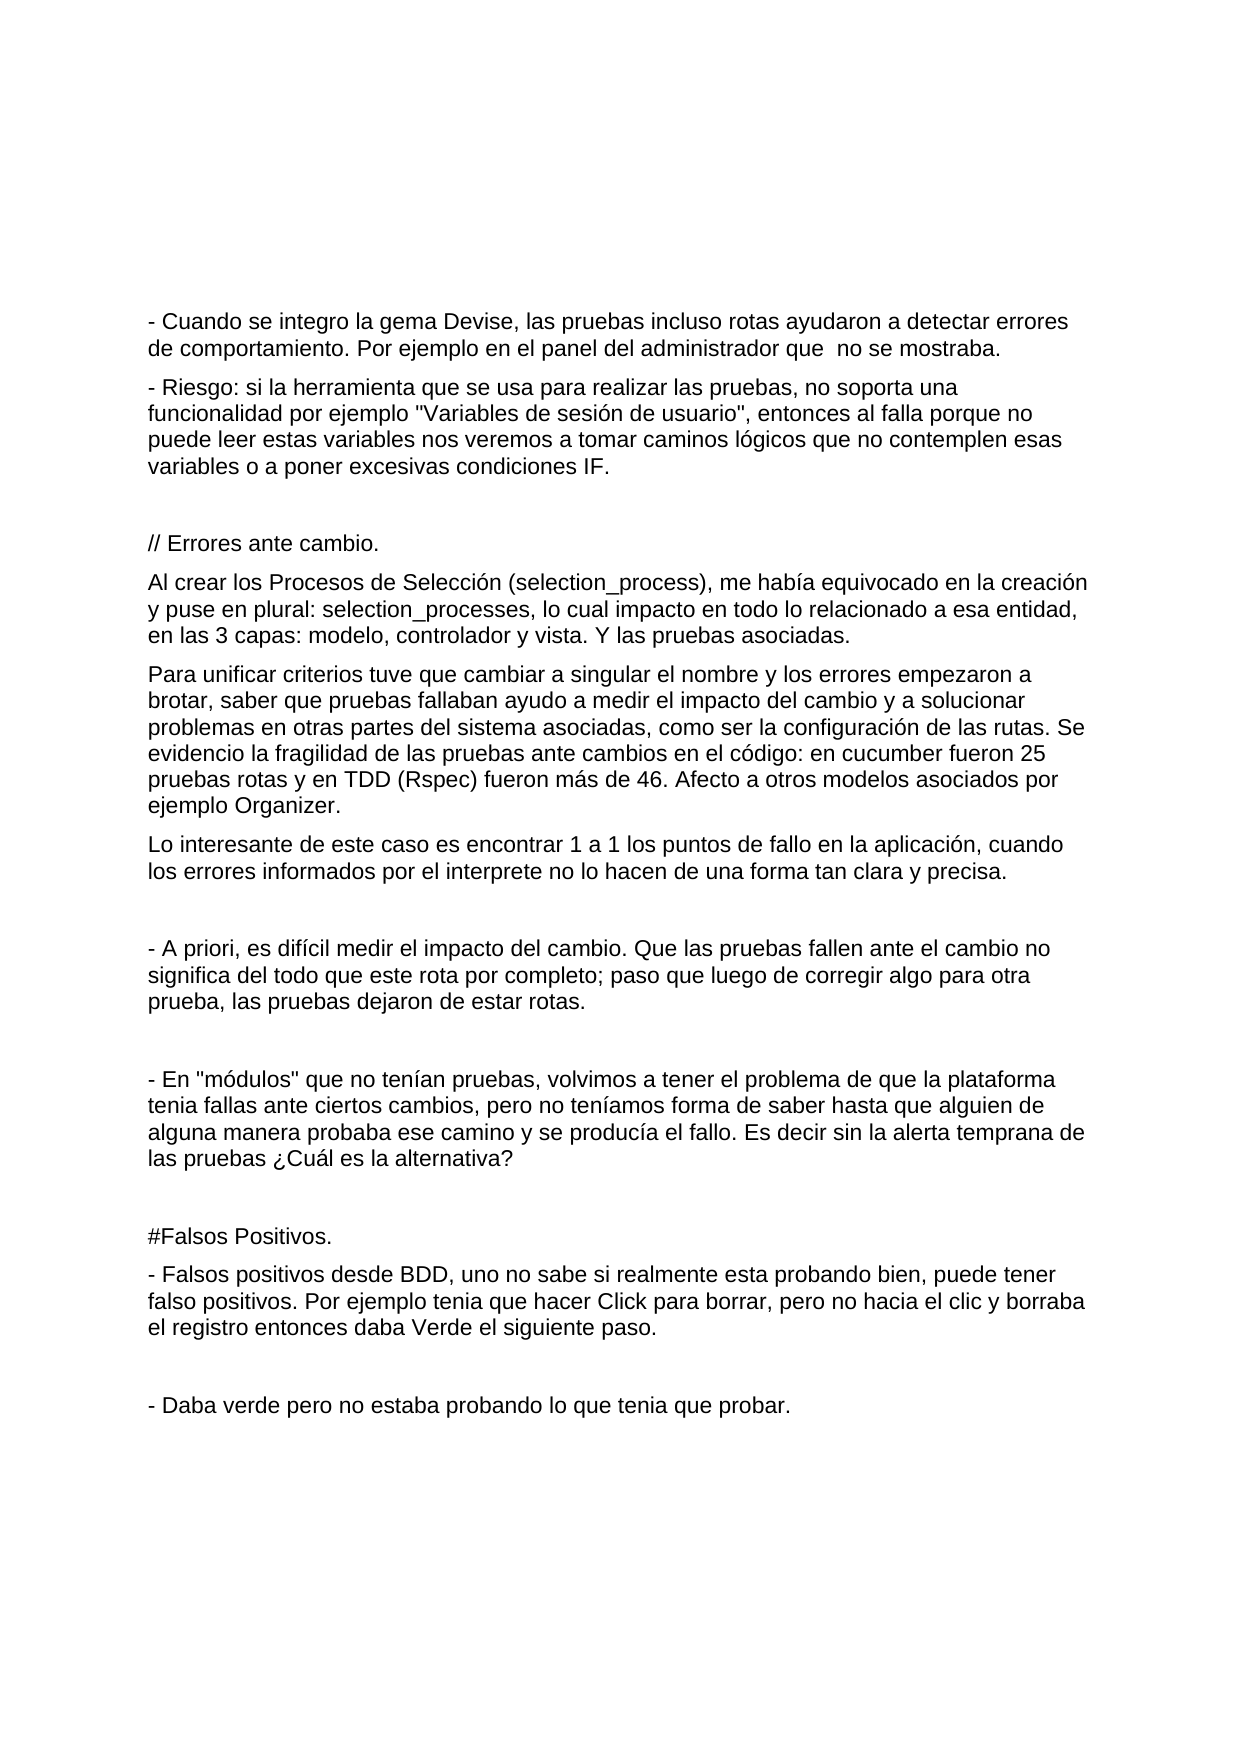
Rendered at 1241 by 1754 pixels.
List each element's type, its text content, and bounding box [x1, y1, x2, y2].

text // Errores ante cambio. [148, 530, 1093, 557]
text Al crear los Procesos de Selección (selection_process), me había equivocado en la creación y puse en plural: selection_processes, lo cual impacto en todo lo relacionado a esa entidad, en las 3 capas: modelo, controlador y vista. Y las pruebas asociadas. [148, 569, 1093, 648]
text - Daba verde pero no estaba probando lo que tenia que probar. [148, 1392, 1093, 1418]
text #Falsos Positivos. [148, 1223, 1093, 1249]
text - En "módulos" que no tenían pruebas, volvimos a tener el problema de que la plataforma tenia fallas ante ciertos cambios, pero no teníamos forma de saber hasta que alguien de alguna manera probaba ese camino y se producía el fallo. Es decir sin la alerta temprana de las pruebas ¿Cuál es la alternativa? [148, 1066, 1093, 1171]
text - A priori, es difícil medir el impacto del cambio. Que las pruebas fallen ante el cambio no significa del todo que este rota por completo; paso que luego de corregir algo para otra prueba, las pruebas dejaron de estar rotas. [148, 935, 1093, 1014]
text Lo interesante de este caso es encontrar 1 a 1 los puntos de fallo en la aplicación, cuando los errores informados por el interprete no lo hacen de una forma tan clara y precisa. [148, 831, 1093, 884]
text - Cuando se integro la gema Devise, las pruebas incluso rotas ayudaron a detectar errores de comportamiento. Por ejemplo en el panel del administrador que no se mostraba. [148, 308, 1093, 361]
text Para unificar criterios tuve que cambiar a singular el nombre y los errores empezaron a brotar, saber que pruebas fallaban ayudo a medir el impacto del cambio y a solucionar problemas en otras partes del sistema asociadas, como ser la configuración de las rutas. Se evidencio la fragilidad de las pruebas ante cambios en el código: en cucumber fueron 25 pruebas rotas y en TDD (Rspec) fueron más de 46. Afecto a otros modelos asociados por ejemplo Organizer. [148, 661, 1093, 819]
text - Falsos positivos desde BDD, uno no sabe si realmente esta probando bien, puede tener falso positivos. Por ejemplo tenia que hacer Click para borrar, pero no hacia el clic y borraba el registro entonces daba Verde el siguiente paso. [148, 1261, 1093, 1341]
text - Riesgo: si la herramienta que se usa para realizar las pruebas, no soporta una funcionalidad por ejemplo "Variables de sesión de usuario", entonces al falla porque no puede leer estas variables nos veremos a tomar caminos lógicos que no contemplen esas variables o a poner excesivas condiciones IF. [148, 373, 1093, 479]
